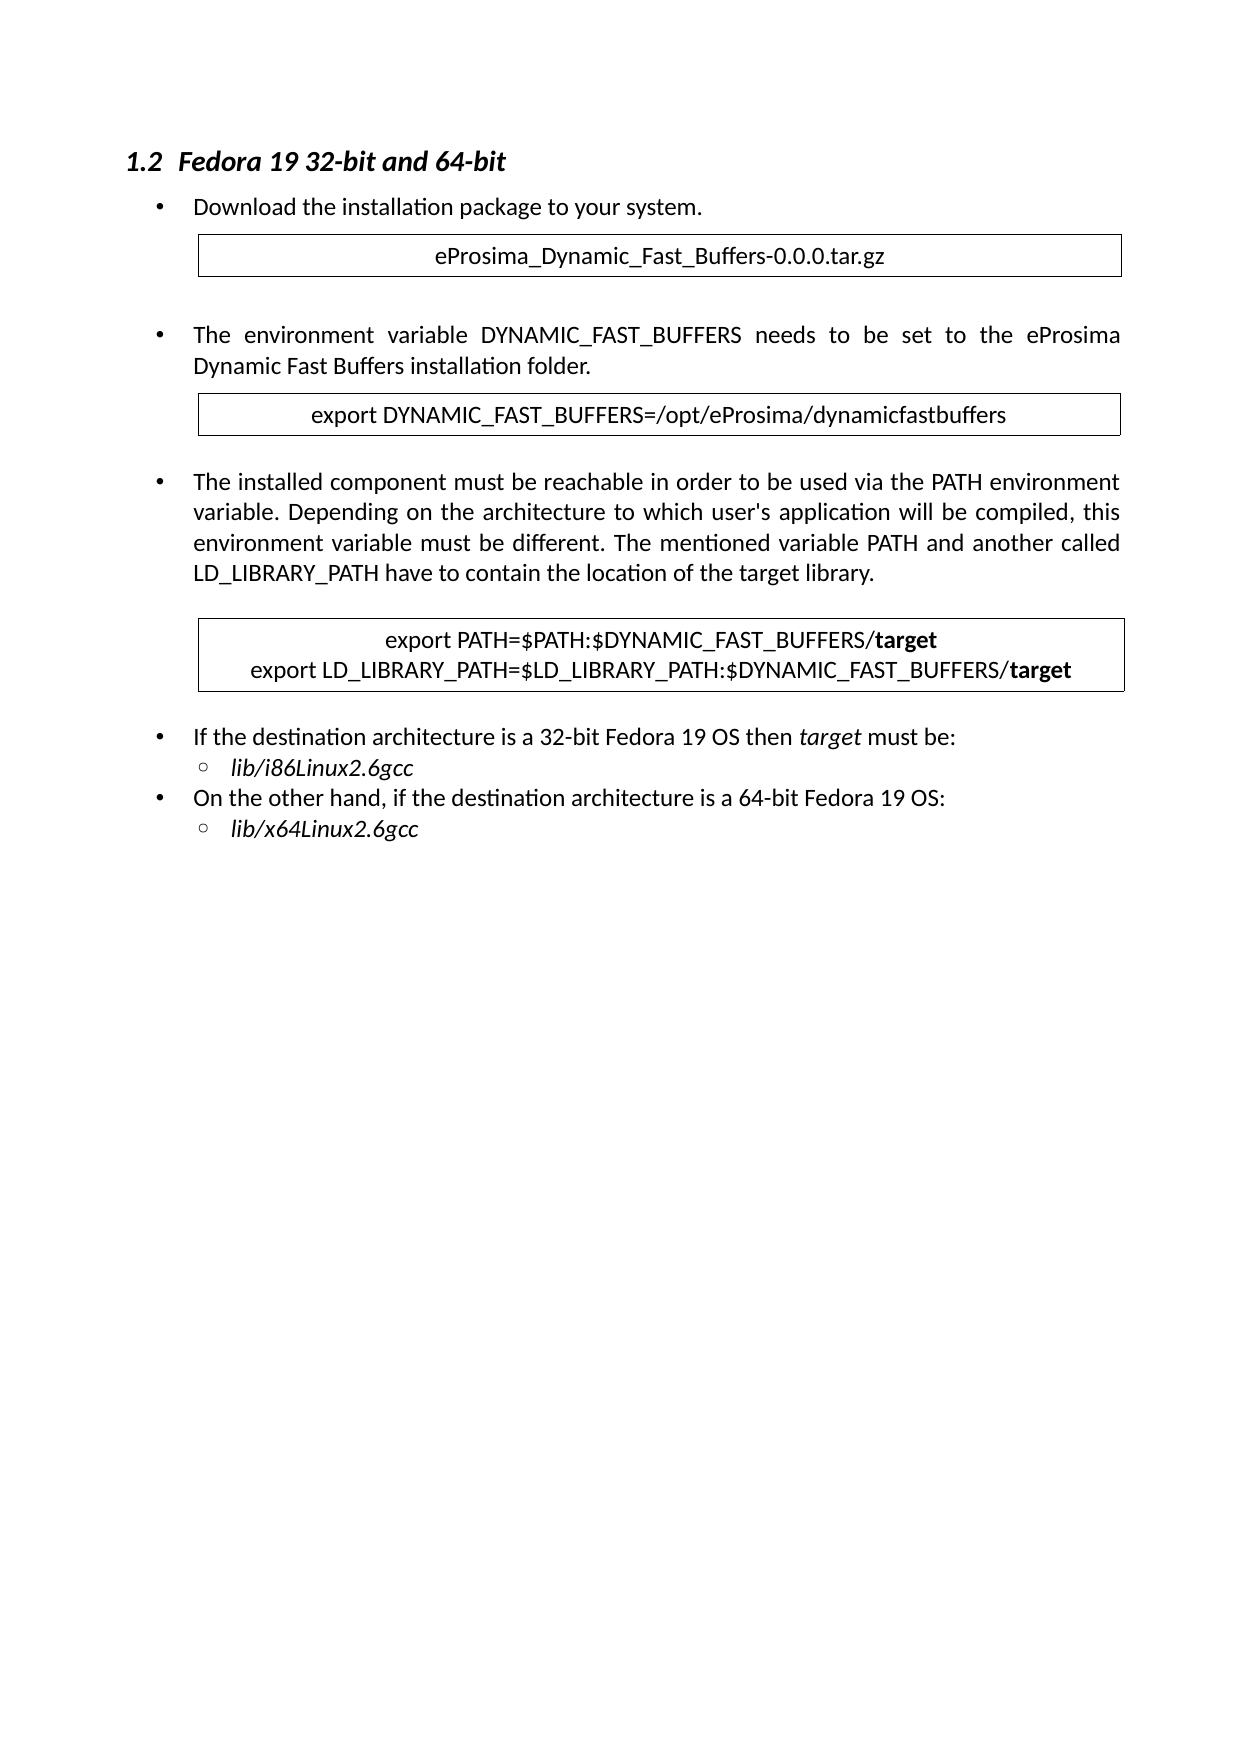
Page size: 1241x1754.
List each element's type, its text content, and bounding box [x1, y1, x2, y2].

list On the other hand, if the destination architecture is a 64-bit Fedora 19 OS: [156, 783, 1122, 813]
subtitle Fedora 19 32-bit and 64-bit [118, 143, 1122, 179]
table_header export PATH=$PATH:$DYNAMIC_FAST_BUFFERS/target export LD_LIBRARY_PATH=$LD_LIBRARY_PATH:$DYNAMIC_FAST_BUFFERS/target [199, 619, 1124, 691]
table_header export DYNAMIC_FAST_BUFFERS=/opt/eProsima/dynamicfastbuffers [199, 394, 1120, 435]
list lib/x64Linux2.6gcc [193, 813, 1122, 844]
table_header eProsima_Dynamic_Fast_Buffers-0.0.0.tar.gz [199, 235, 1121, 276]
list The installed component must be reachable in order to be used via the PATH environment variable. Depending on the architecture to which user's application will be compiled, this environment variable must be different. The mentioned variable PATH and another called LD_LIBRARY_PATH have to contain the location of the target library. [156, 466, 1122, 588]
list The environment variable DYNAMIC_FAST_BUFFERS needs to be set to the eProsima Dynamic Fast Buffers installation folder. [156, 319, 1122, 381]
list If the destination architecture is a 32-bit Fedora 19 OS then target must be: [156, 722, 1122, 752]
list Download the installation package to your system. [156, 191, 1122, 222]
list lib/i86Linux2.6gcc [193, 752, 1122, 783]
